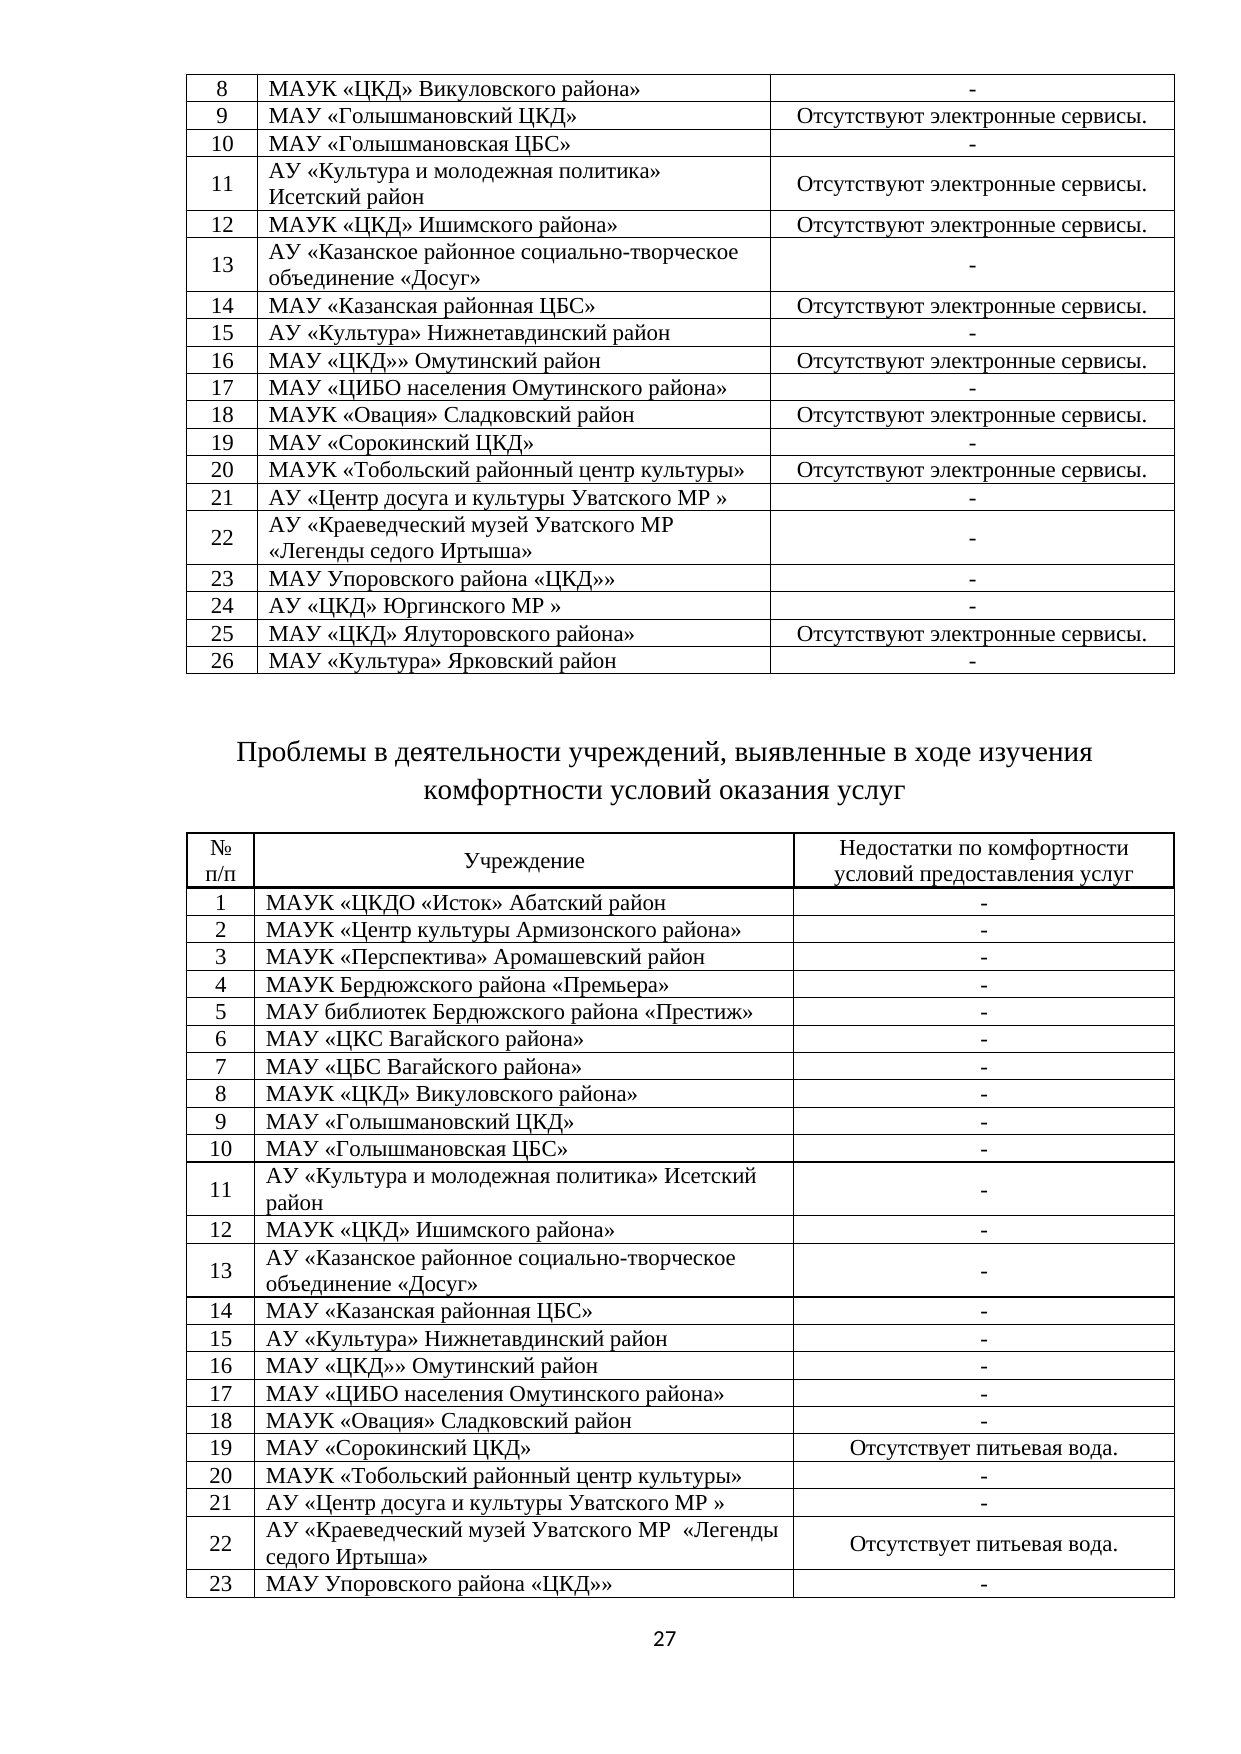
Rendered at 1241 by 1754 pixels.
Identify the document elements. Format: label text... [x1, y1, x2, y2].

table_cell - [794, 1407, 1174, 1433]
table_cell 8 [187, 1080, 254, 1107]
table_cell 7 [187, 1053, 254, 1079]
table_cell - [794, 1570, 1174, 1597]
table_cell 2 [187, 916, 254, 942]
table_cell МАУ «Голышмановская ЦБС» [258, 130, 770, 156]
table_cell - [794, 1053, 1174, 1079]
table_cell МАУ «Казанская районная ЦБС» [258, 292, 770, 318]
table_cell - [794, 1380, 1174, 1406]
table_cell 23 [187, 565, 257, 591]
table_cell МАУК «ЦКД» Викуловского района» [255, 1080, 793, 1107]
table_cell 5 [187, 998, 254, 1024]
table_cell МАУК «Центр культуры Армизонского района» [255, 916, 793, 942]
table_cell МАУ «Голышмановская ЦБС» [255, 1135, 793, 1161]
table_cell АУ «Центр досуга и культуры Уватского МР » [255, 1489, 793, 1516]
table_cell МАУ «ЦКД»» Омутинский район [255, 1352, 793, 1378]
table_header № п/п [188, 834, 253, 886]
table_cell 18 [187, 401, 257, 428]
table_cell - [794, 1244, 1174, 1296]
table_cell 12 [187, 211, 257, 237]
table_cell МАУК «ЦКД» Викуловского района» [258, 75, 770, 101]
table_cell 14 [187, 292, 257, 318]
table_cell - [794, 1325, 1174, 1351]
table_cell 19 [187, 1434, 254, 1461]
table_cell Отсутствуют электронные сервисы. [771, 401, 1174, 428]
table_cell 15 [187, 1325, 254, 1351]
table_cell МАУК «Перспектива» Аромашевский район [255, 943, 793, 970]
table_cell - [771, 484, 1174, 510]
table_cell АУ «Культура» Нижнетавдинский район [258, 319, 770, 346]
table_cell МАУ библиотек Бердюжского района «Престиж» [255, 998, 793, 1024]
table_cell АУ «Казанское районное социально-творческое объединение «Досуг» [258, 238, 770, 291]
table_cell - [794, 1026, 1174, 1052]
table_cell - [794, 1489, 1174, 1516]
table_cell - [794, 1135, 1174, 1161]
table_cell АУ «Культура» Нижнетавдинский район [255, 1325, 793, 1351]
table_cell 14 [187, 1298, 254, 1324]
table_cell 3 [187, 943, 254, 970]
table_cell МАУ «ЦКД»» Омутинский район [258, 347, 770, 373]
table_header Учреждение [255, 834, 793, 886]
table_cell МАУК «Тобольский районный центр культуры» [258, 456, 770, 483]
table_cell 23 [187, 1570, 254, 1597]
table_cell АУ «Краеведческий музей Уватского МР «Легенды седого Иртыша» [255, 1517, 793, 1569]
table_cell - [771, 374, 1174, 400]
table_cell АУ «Казанское районное социально-творческое объединение «Досуг» [255, 1244, 793, 1296]
table_cell 16 [187, 1352, 254, 1378]
table_cell 12 [187, 1216, 254, 1243]
table_cell - [794, 1163, 1174, 1215]
table_cell 20 [187, 456, 257, 483]
table_cell 25 [187, 620, 257, 646]
table_cell 13 [187, 238, 257, 291]
table_cell - [771, 592, 1174, 618]
table_cell Отсутствует питьевая вода. [794, 1434, 1174, 1461]
table_cell МАУК «Овация» Сладковский район [258, 401, 770, 428]
table_cell МАУ Упоровского района «ЦКД»» [258, 565, 770, 591]
table_cell 22 [187, 1517, 254, 1569]
table_cell АУ «Центр досуга и культуры Уватского МР » [258, 484, 770, 510]
table_cell 1 [187, 889, 254, 915]
table_cell 10 [187, 1135, 254, 1161]
table_cell 13 [187, 1244, 254, 1296]
table_cell - [794, 1298, 1174, 1324]
text Проблемы в деятельности учреждений, выявленные в ходе изучения комфортности условий оказания услуг [177, 734, 1152, 806]
table_cell - [771, 75, 1174, 101]
table_cell - [771, 647, 1174, 673]
table_cell 17 [187, 374, 257, 400]
table_cell Отсутствуют электронные сервисы. [771, 157, 1174, 210]
table_cell - [794, 1352, 1174, 1378]
table_cell - [794, 1216, 1174, 1243]
table_cell МАУ «Голышмановский ЦКД» [258, 102, 770, 128]
table_cell МАУ «ЦИБО населения Омутинского района» [255, 1380, 793, 1406]
table_cell 6 [187, 1026, 254, 1052]
table_cell МАУК «ЦКД» Ишимского района» [255, 1216, 793, 1243]
table_cell 18 [187, 1407, 254, 1433]
table_cell МАУ «Голышмановский ЦКД» [255, 1108, 793, 1134]
table_cell 21 [187, 1489, 254, 1516]
table_cell МАУ «Культура» Ярковский район [258, 647, 770, 673]
table_cell - [794, 1462, 1174, 1488]
table_cell МАУК «Тобольский районный центр культуры» [255, 1462, 793, 1488]
table_cell 22 [187, 511, 257, 564]
table_cell 16 [187, 347, 257, 373]
table_cell МАУ «Казанская районная ЦБС» [255, 1298, 793, 1324]
table_cell АУ «Культура и молодежная политика» Исетский район [258, 157, 770, 210]
table_cell МАУ Упоровского района «ЦКД»» [255, 1570, 793, 1597]
table_cell - [794, 1108, 1174, 1134]
table_cell МАУ «Сорокинский ЦКД» [258, 429, 770, 455]
table_cell 21 [187, 484, 257, 510]
table_cell 8 [187, 75, 257, 101]
table_cell - [794, 889, 1174, 915]
table_cell 19 [187, 429, 257, 455]
table_cell 26 [187, 647, 257, 673]
table_header Недостатки по комфортности условий предоставления услуг [795, 834, 1173, 886]
table_cell МАУ «ЦКД» Ялуторовского района» [258, 620, 770, 646]
table_cell Отсутствуют электронные сервисы. [771, 292, 1174, 318]
table_cell Отсутствуют электронные сервисы. [771, 620, 1174, 646]
table_cell - [771, 130, 1174, 156]
table_cell МАУК Бердюжского района «Премьера» [255, 971, 793, 997]
table_cell 17 [187, 1380, 254, 1406]
table_cell Отсутствуют электронные сервисы. [771, 456, 1174, 483]
table_cell Отсутствуют электронные сервисы. [771, 102, 1174, 128]
table_cell МАУ «Сорокинский ЦКД» [255, 1434, 793, 1461]
table_cell - [794, 943, 1174, 970]
table_cell - [794, 1080, 1174, 1107]
table_cell 9 [187, 1108, 254, 1134]
table_cell МАУ «ЦКС Вагайского района» [255, 1026, 793, 1052]
table_cell - [771, 565, 1174, 591]
table_cell АУ «Культура и молодежная политика» Исетский район [255, 1163, 793, 1215]
table_cell - [794, 998, 1174, 1024]
table_cell - [794, 916, 1174, 942]
table_cell Отсутствует питьевая вода. [794, 1517, 1174, 1569]
table_cell 24 [187, 592, 257, 618]
table_cell МАУК «Овация» Сладковский район [255, 1407, 793, 1433]
table_cell МАУК «ЦКД» Ишимского района» [258, 211, 770, 237]
table_cell 20 [187, 1462, 254, 1488]
table_cell Отсутствуют электронные сервисы. [771, 347, 1174, 373]
table_cell АУ «ЦКД» Юргинского МР » [258, 592, 770, 618]
table_cell АУ «Краеведческий музей Уватского МР «Легенды седого Иртыша» [258, 511, 770, 564]
table_cell - [771, 319, 1174, 346]
table_cell - [771, 429, 1174, 455]
table_cell 9 [187, 102, 257, 128]
table_cell - [771, 511, 1174, 564]
table_cell 11 [187, 157, 257, 210]
table_cell - [794, 971, 1174, 997]
table_cell Отсутствуют электронные сервисы. [771, 211, 1174, 237]
table_cell 4 [187, 971, 254, 997]
table_cell - [771, 238, 1174, 291]
table_cell МАУ «ЦИБО населения Омутинского района» [258, 374, 770, 400]
table_cell МАУ «ЦБС Вагайского района» [255, 1053, 793, 1079]
table_cell МАУК «ЦКДО «Исток» Абатский район [255, 889, 793, 915]
table_cell 15 [187, 319, 257, 346]
table_cell 10 [187, 130, 257, 156]
table_cell 11 [187, 1163, 254, 1215]
